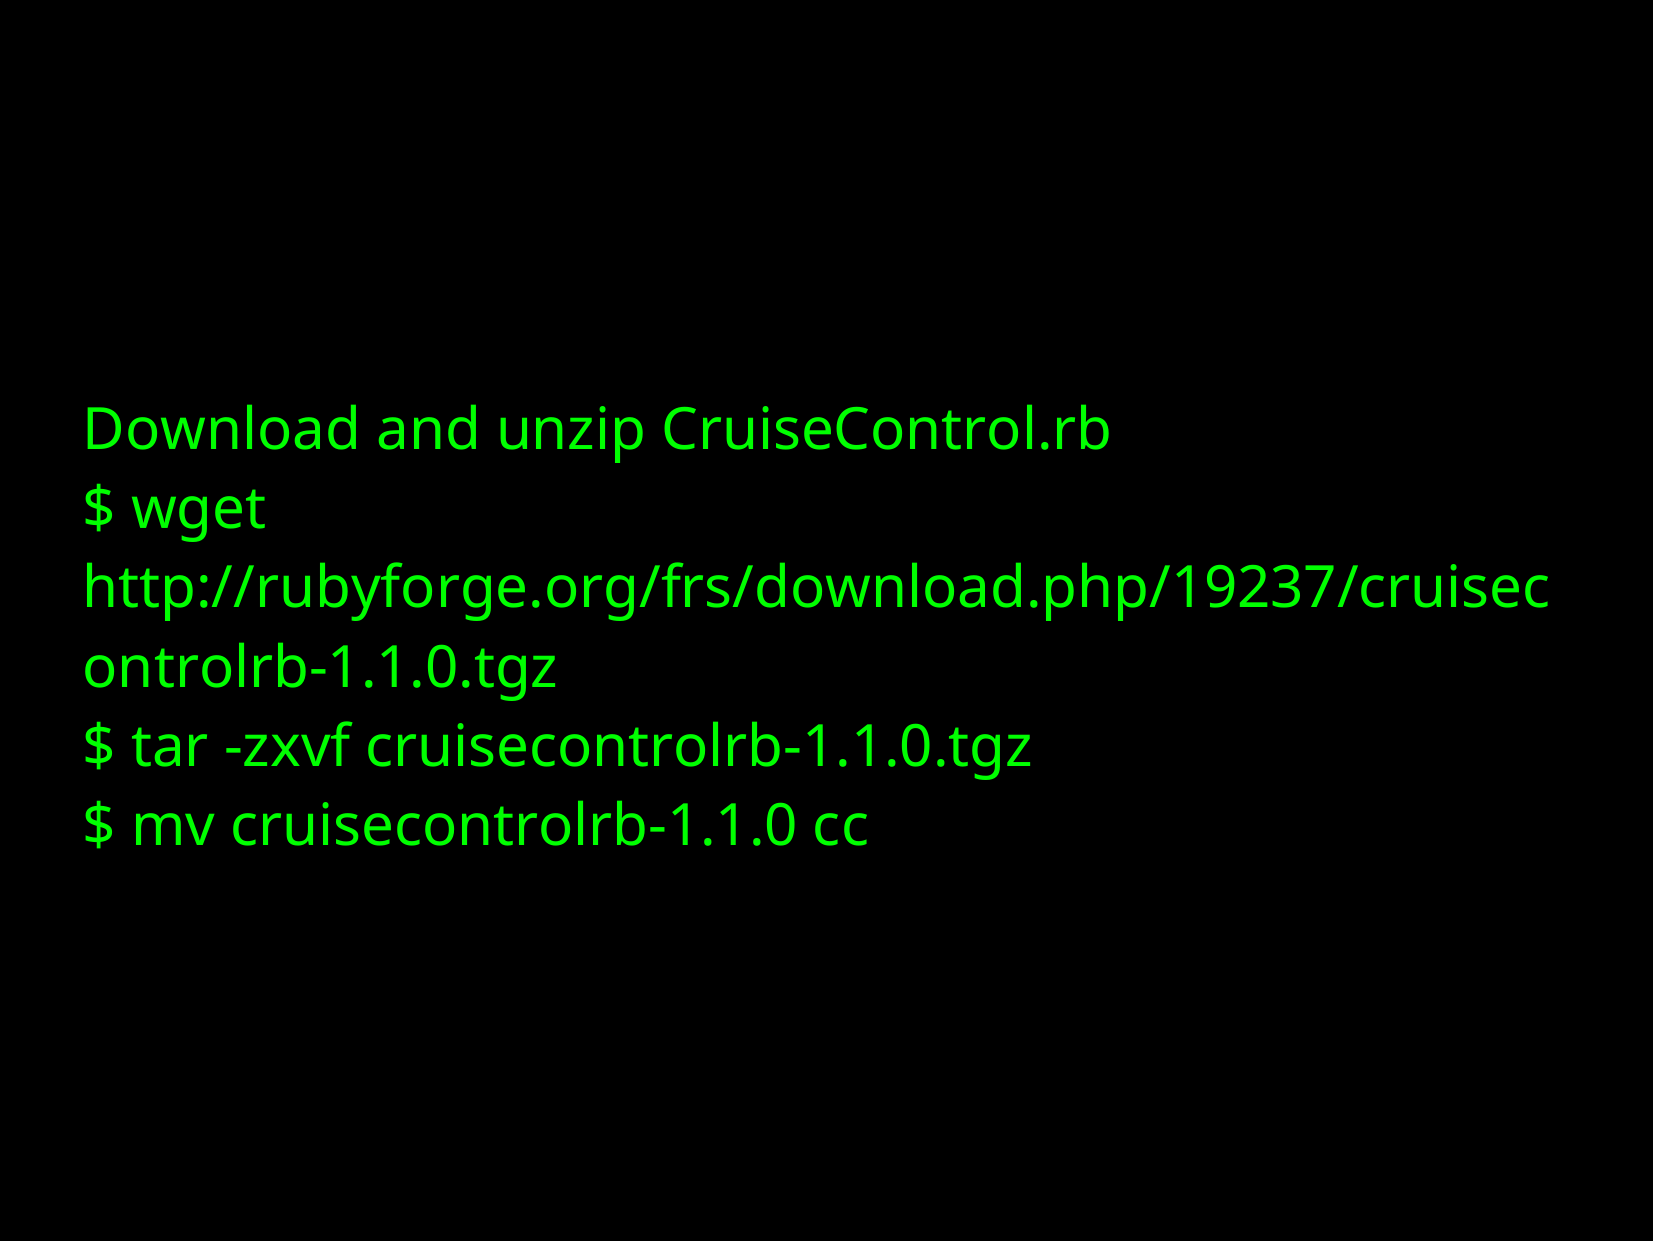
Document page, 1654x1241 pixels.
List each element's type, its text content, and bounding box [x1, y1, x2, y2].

title Download and unzip CruiseControl.rb $ wget http://rubyforge.org/frs/download.php/19237/cruisecontrolrb-1.1.0.tgz $ tar -zxvf cruisecontrolrb-1.1.0.tgz $ mv cruisecontrolrb-1.1.0 cc [82, 49, 1571, 1201]
